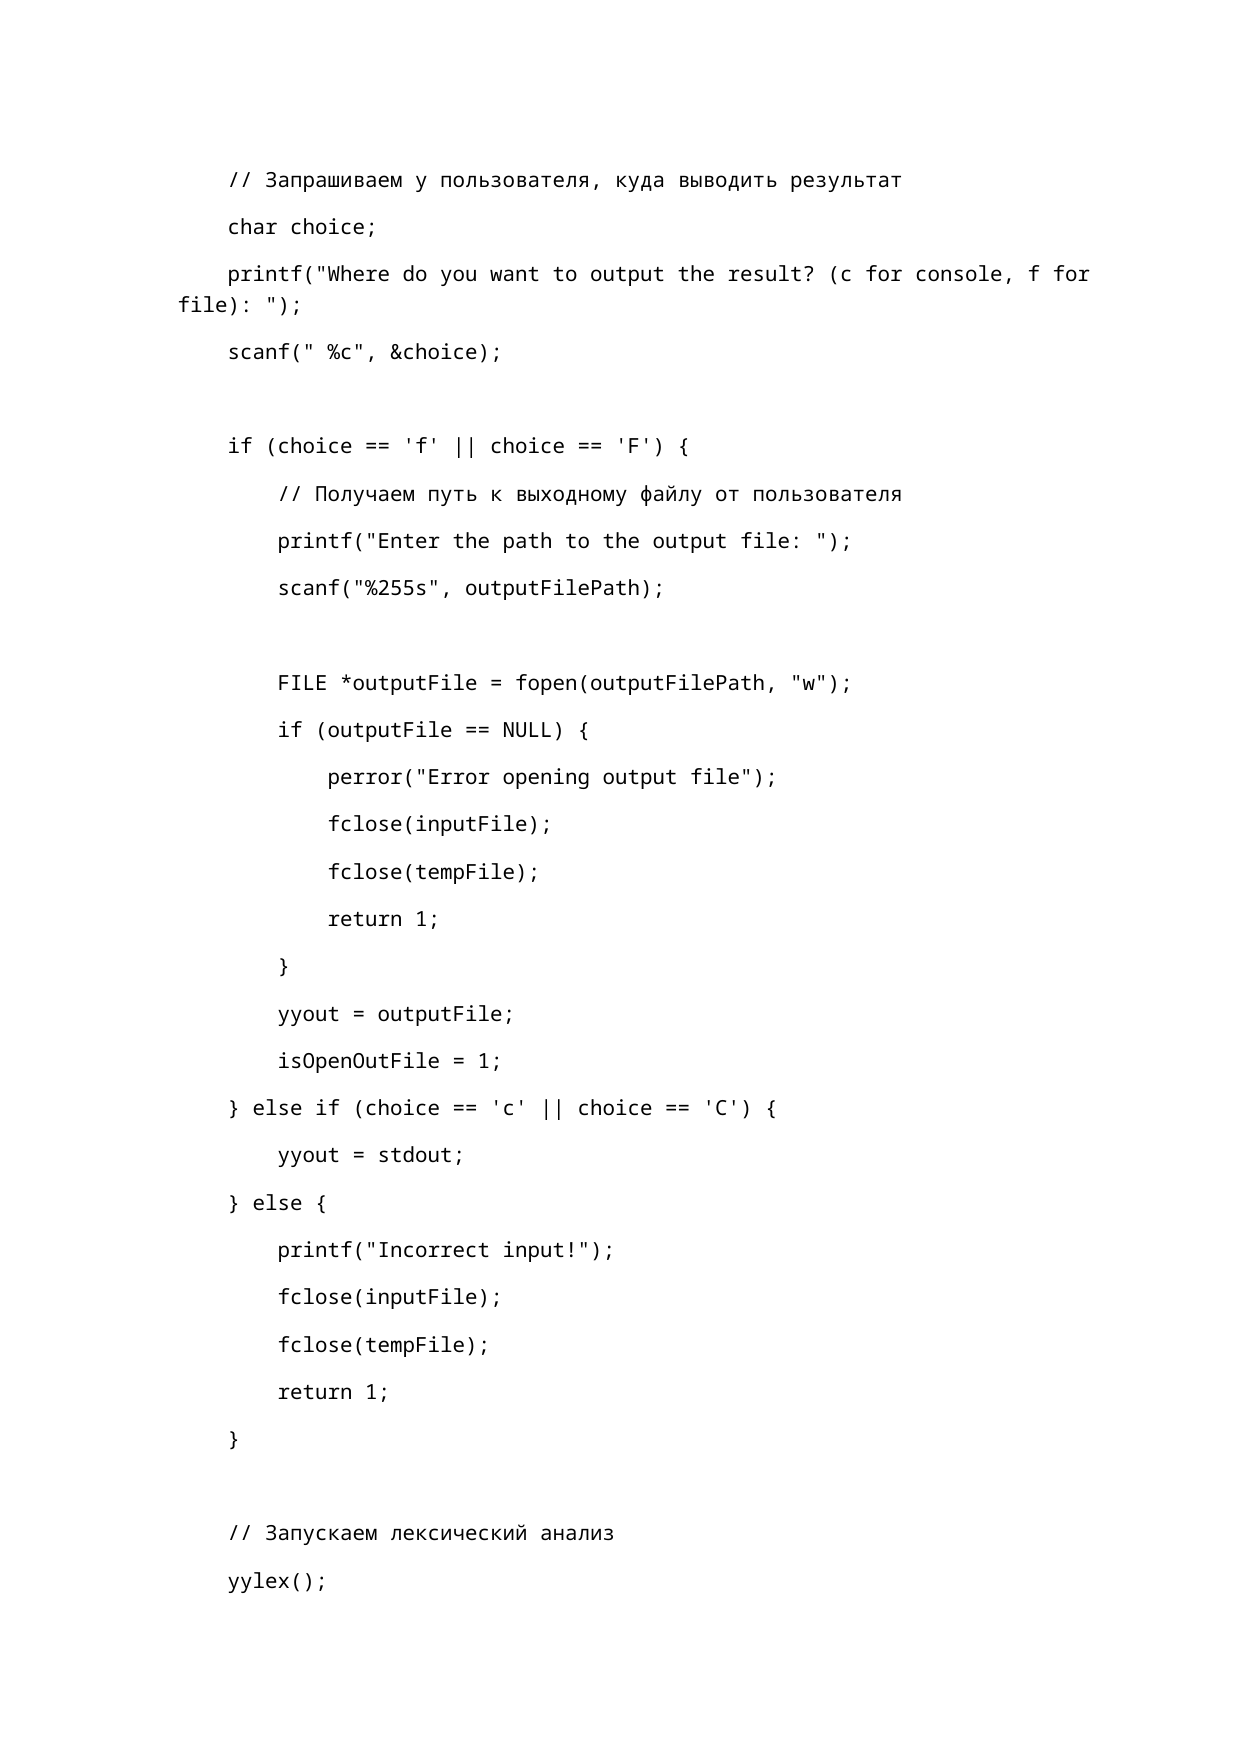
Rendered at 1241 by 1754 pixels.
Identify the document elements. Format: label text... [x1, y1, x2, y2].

text isOpenOutFile = 1; [177, 1046, 1152, 1074]
text // Запускаем лексический анализ [177, 1518, 1152, 1547]
text yylex(); [177, 1566, 1152, 1594]
text scanf("%255s", outputFilePath); [177, 573, 1152, 602]
text yyout = outputFile; [177, 999, 1152, 1027]
text fclose(inputFile); [177, 809, 1152, 838]
text // Запрашиваем у пользователя, куда выводить результат [177, 165, 1152, 193]
text fclose(inputFile); [177, 1282, 1152, 1311]
text printf("Incorrect input!"); [177, 1235, 1152, 1264]
text perror("Error opening output file"); [177, 762, 1152, 791]
text } [177, 1424, 1152, 1453]
text return 1; [177, 1377, 1152, 1406]
text } else { [177, 1188, 1152, 1216]
text } [177, 951, 1152, 980]
text printf("Where do you want to output the result? (c for console, f for file): "); [177, 259, 1152, 319]
text yyout = stdout; [177, 1141, 1152, 1169]
text return 1; [177, 904, 1152, 933]
text if (outputFile == NULL) { [177, 715, 1152, 743]
text } else if (choice == 'c' || choice == 'C') { [177, 1093, 1152, 1122]
text // Получаем путь к выходному файлу от пользователя [177, 479, 1152, 507]
text scanf(" %c", &choice); [177, 337, 1152, 366]
text fclose(tempFile); [177, 1330, 1152, 1358]
text if (choice == 'f' || choice == 'F') { [177, 432, 1152, 460]
text char choice; [177, 212, 1152, 241]
text printf("Enter the path to the output file: "); [177, 526, 1152, 555]
text FILE *outputFile = fopen(outputFilePath, "w"); [177, 668, 1152, 696]
text fclose(tempFile); [177, 857, 1152, 885]
